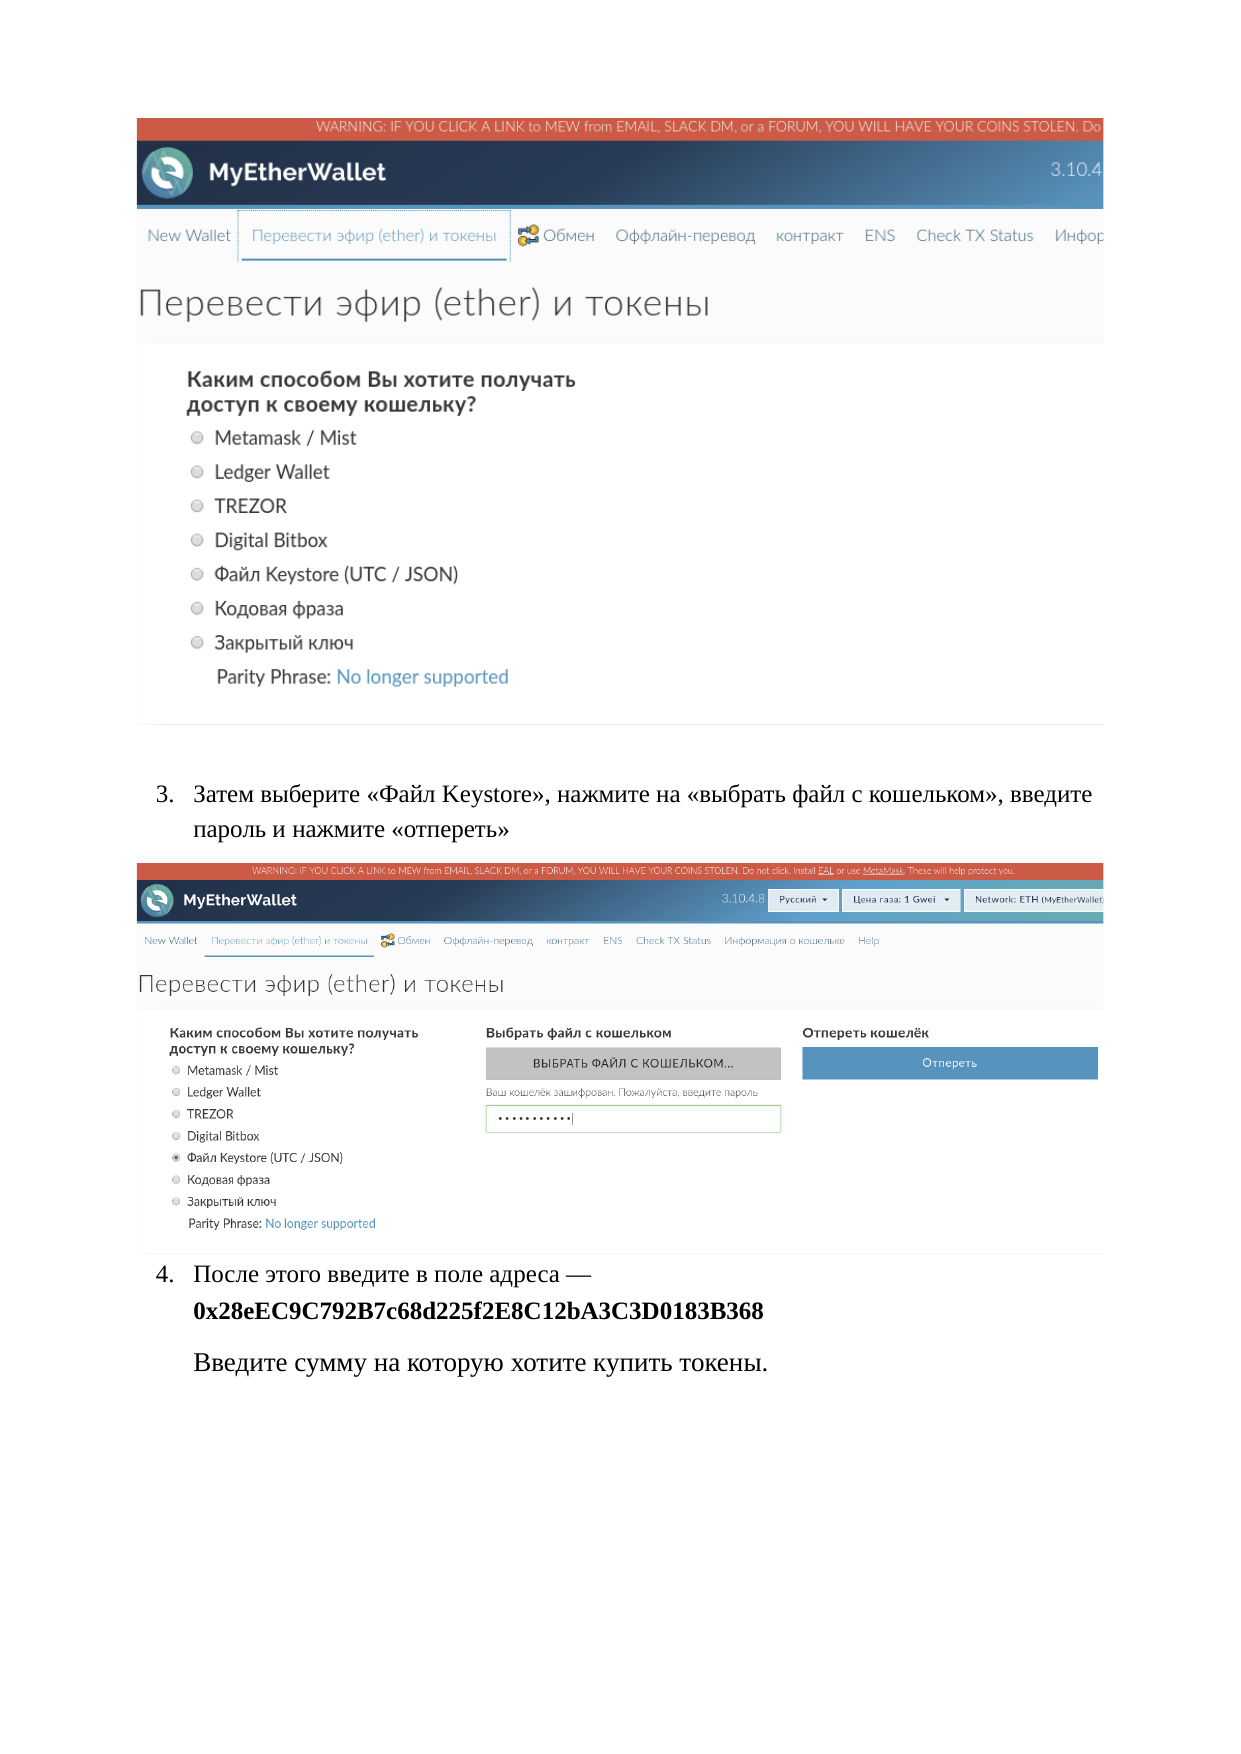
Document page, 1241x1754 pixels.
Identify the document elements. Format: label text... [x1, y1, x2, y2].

picture [136, 118, 1104, 725]
picture [136, 863, 1104, 1254]
list Затем выберите «Файл Keystore», нажмите на «выбрать файл с кошельком», введите пароль и нажмите «отпереть» [156, 779, 1122, 843]
list Введите сумму на которую хотите купить токены. [156, 1346, 1122, 1377]
list После этого введите в поле адреса — 0x28eEC9C792B7c68d225f2E8C12bA3C3D0183B368 [156, 1198, 1122, 1325]
